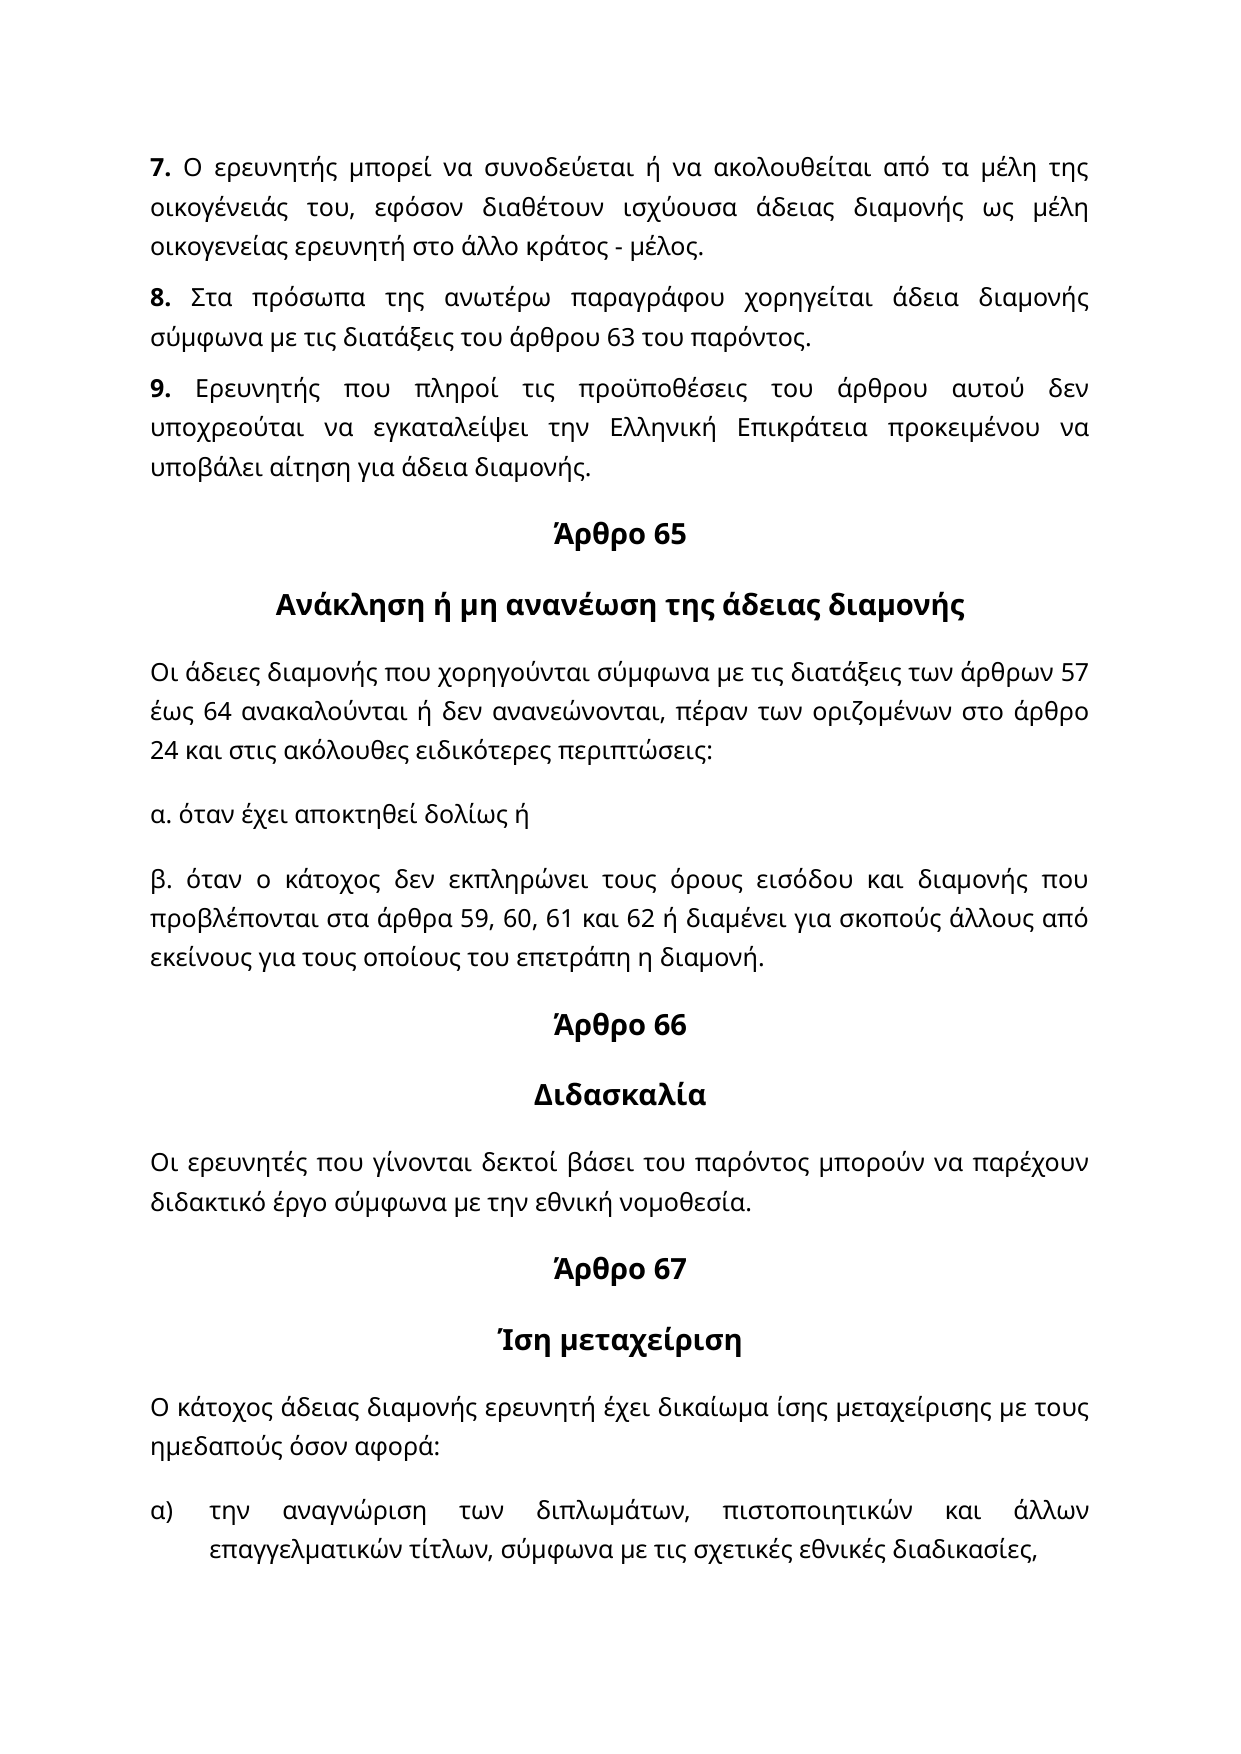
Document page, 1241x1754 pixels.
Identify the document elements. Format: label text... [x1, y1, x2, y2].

subtitle Άρθρο 67 [150, 1248, 1090, 1288]
text 8. Στα πρόσωπα της ανωτέρω παραγράφου χορηγείται άδεια διαμονής σύμφωνα με τις διατάξεις του άρθρου 63 του παρόντος. [150, 280, 1090, 353]
subtitle Ίση μεταχείριση [150, 1319, 1090, 1359]
subtitle Ανάκληση ή μη ανανέωση της άδειας διαμονής [150, 584, 1090, 624]
subtitle Διδασκαλία [150, 1074, 1090, 1114]
subtitle Άρθρο 65 [150, 513, 1090, 553]
text 7. Ο ερευνητής μπορεί να συνοδεύεται ή να ακολουθείται από τα μέλη της οικογένειάς του, εφόσον διαθέτουν ισχύουσα άδειας διαμονής ως μέλη οικογενείας ερευνητή στο άλλο κράτος - μέλος. [150, 150, 1090, 262]
list α) την αναγνώριση των διπλωμάτων, πιστοποιητικών και άλλων επαγγελματικών τίτλων, σύμφωνα με τις σχετικές εθνικές διαδικασίες, [150, 1493, 1090, 1566]
text Ο κάτοχος άδειας διαμονής ερευνητή έχει δικαίωμα ίσης μεταχείρισης με τους ημεδαπούς όσον αφορά: [150, 1389, 1090, 1463]
text β. όταν ο κάτοχος δεν εκπληρώνει τους όρους εισόδου και διαμονής που προβλέπονται στα άρθρα 59, 60, 61 και 62 ή διαμένει για σκοπούς άλλους από εκείνους για τους οποίους του επετράπη η διαμονή. [150, 861, 1090, 974]
subtitle Άρθρο 66 [150, 1004, 1090, 1043]
text Οι ερευνητές που γίνονται δεκτοί βάσει του παρόντος μπορούν να παρέχουν διδακτικό έργο σύμφωνα με την εθνική νομοθεσία. [150, 1145, 1090, 1218]
text Οι άδειες διαμονής που χορηγούνται σύμφωνα με τις διατάξεις των άρθρων 57 έως 64 ανακαλούνται ή δεν ανανεώνονται, πέραν των οριζομένων στο άρθρο 24 και στις ακόλουθες ειδικότερες περιπτώσεις: [150, 654, 1090, 767]
text 9. Ερευνητής που πληροί τις προϋποθέσεις του άρθρου αυτού δεν υποχρεούται να εγκαταλείψει την Ελληνική Επικράτεια προκειμένου να υποβάλει αίτηση για άδεια διαμονής. [150, 371, 1090, 483]
text α. όταν έχει αποκτηθεί δολίως ή [150, 797, 1090, 831]
